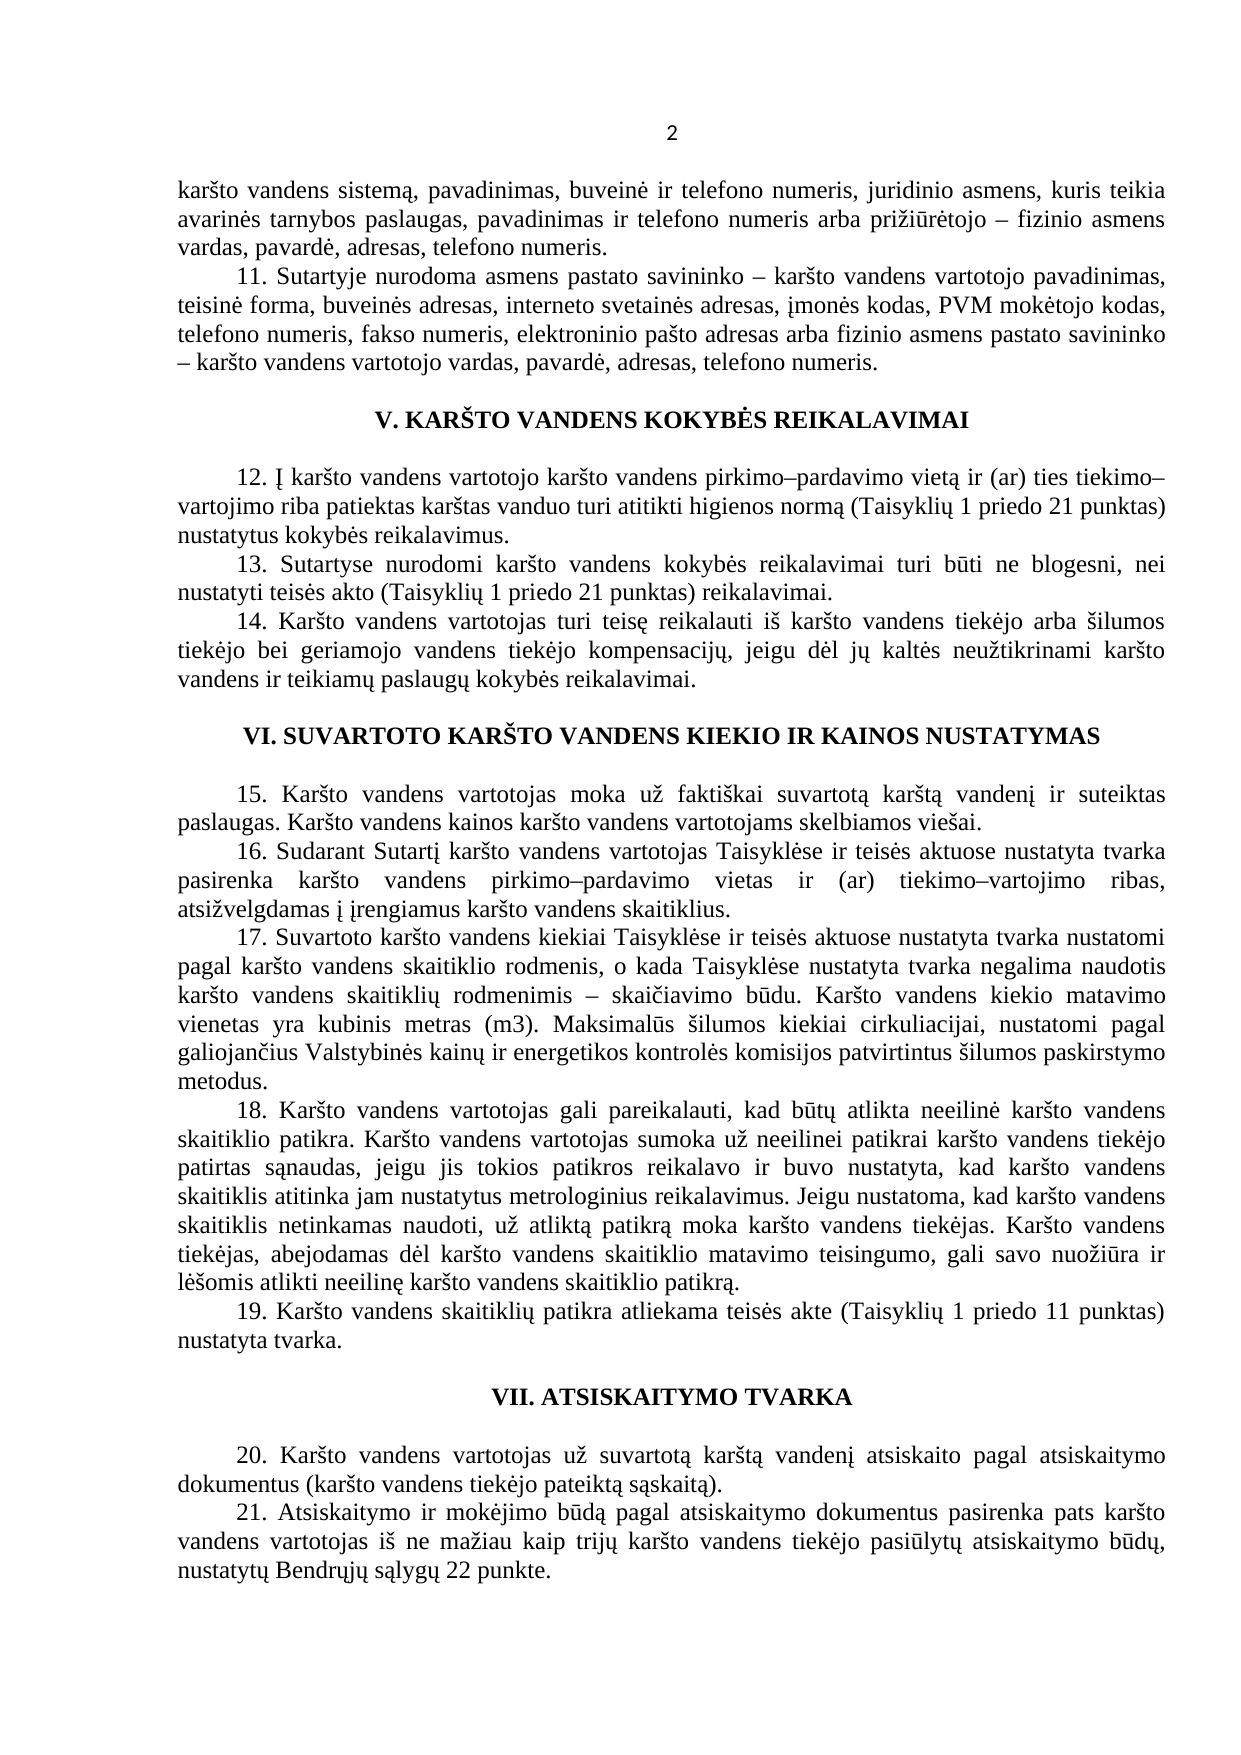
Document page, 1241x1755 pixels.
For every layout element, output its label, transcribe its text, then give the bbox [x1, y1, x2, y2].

text 18. Karšto vandens vartotojas gali pareikalauti, kad būtų atlikta neeilinė karšto vandens skaitiklio patikra. Karšto vandens vartotojas sumoka už neeilinei patikrai karšto vandens tiekėjo patirtas sąnaudas, jeigu jis tokios patikros reikalavo ir buvo nustatyta, kad karšto vandens skaitiklis atitinka jam nustatytus metrologinius reikalavimus. Jeigu nustatoma, kad karšto vandens skaitiklis netinkamas naudoti, už atliktą patikrą moka karšto vandens tiekėjas. Karšto vandens tiekėjas, abejodamas dėl karšto vandens skaitiklio matavimo teisingumo, gali savo nuožiūra ir lėšomis atlikti neeilinę karšto vandens skaitiklio patikrą. [177, 1095, 1166, 1296]
text 11. Sutartyje nurodoma asmens pastato savininko – karšto vandens vartotojo pavadinimas, teisinė forma, buveinės adresas, interneto svetainės adresas, įmonės kodas, PVM mokėtojo kodas, telefono numeris, fakso numeris, elektroninio pašto adresas arba fizinio asmens pastato savininko – karšto vandens vartotojo vardas, pavardė, adresas, telefono numeris. [177, 261, 1166, 376]
text 21. Atsiskaitymo ir mokėjimo būdą pagal atsiskaitymo dokumentus pasirenka pats karšto vandens vartotojas iš ne mažiau kaip trijų karšto vandens tiekėjo pasiūlytų atsiskaitymo būdų, nustatytų Bendrųjų sąlygų 22 punkte. [177, 1497, 1166, 1584]
text VI. SUVARTOTO KARŠTO VANDENS kiekio ir kainos NUSTATYMAS [177, 721, 1166, 750]
text 19. Karšto vandens skaitiklių patikra atliekama teisės akte (Taisyklių 1 priedo 11 punktas) nustatyta tvarka. [177, 1296, 1166, 1354]
text 17. Suvartoto karšto vandens kiekiai Taisyklėse ir teisės aktuose nustatyta tvarka nustatomi pagal karšto vandens skaitiklio rodmenis, o kada Taisyklėse nustatyta tvarka negalima naudotis karšto vandens skaitiklių rodmenimis – skaičiavimo būdu. Karšto vandens kiekio matavimo vienetas yra kubinis metras (m3). Maksimalūs šilumos kiekiai cirkuliacijai, nustatomi pagal galiojančius Valstybinės kainų ir energetikos kontrolės komisijos patvirtintus šilumos paskirstymo metodus. [177, 922, 1166, 1095]
text karšto vandens sistemą, pavadinimas, buveinė ir telefono numeris, juridinio asmens, kuris teikia avarinės tarnybos paslaugas, pavadinimas ir telefono numeris arba prižiūrėtojo – fizinio asmens vardas, pavardė, adresas, telefono numeris. [177, 175, 1166, 261]
text 14. Karšto vandens vartotojas turi teisę reikalauti iš karšto vandens tiekėjo arba šilumos tiekėjo bei geriamojo vandens tiekėjo kompensacijų, jeigu dėl jų kaltės neužtikrinami karšto vandens ir teikiamų paslaugų kokybės reikalavimai. [177, 606, 1166, 692]
text 20. Karšto vandens vartotojas už suvartotą karštą vandenį atsiskaito pagal atsiskaitymo dokumentus (karšto vandens tiekėjo pateiktą sąskaitą). [177, 1440, 1166, 1497]
text VII. atsiskaitymo tvarka [177, 1382, 1166, 1411]
text 16. Sudarant Sutartį karšto vandens vartotojas Taisyklėse ir teisės aktuose nustatyta tvarka pasirenka karšto vandens pirkimo–pardavimo vietas ir (ar) tiekimo–vartojimo ribas, atsižvelgdamas į įrengiamus karšto vandens skaitiklius. [177, 836, 1166, 922]
text 13. Sutartyse nurodomi karšto vandens kokybės reikalavimai turi būti ne blogesni, nei nustatyti teisės akto (Taisyklių 1 priedo 21 punktas) reikalavimai. [177, 549, 1166, 606]
text V. KARŠTO VANDENS kokybės reikalavimai [177, 405, 1166, 434]
text 15. Karšto vandens vartotojas moka už faktiškai suvartotą karštą vandenį ir suteiktas paslaugas. Karšto vandens kainos karšto vandens vartotojams skelbiamos viešai. [177, 779, 1166, 836]
text 12. Į karšto vandens vartotojo karšto vandens pirkimo–pardavimo vietą ir (ar) ties tiekimo–vartojimo riba patiektas karštas vanduo turi atitikti higienos normą (Taisyklių 1 priedo 21 punktas) nustatytus kokybės reikalavimus. [177, 462, 1166, 549]
